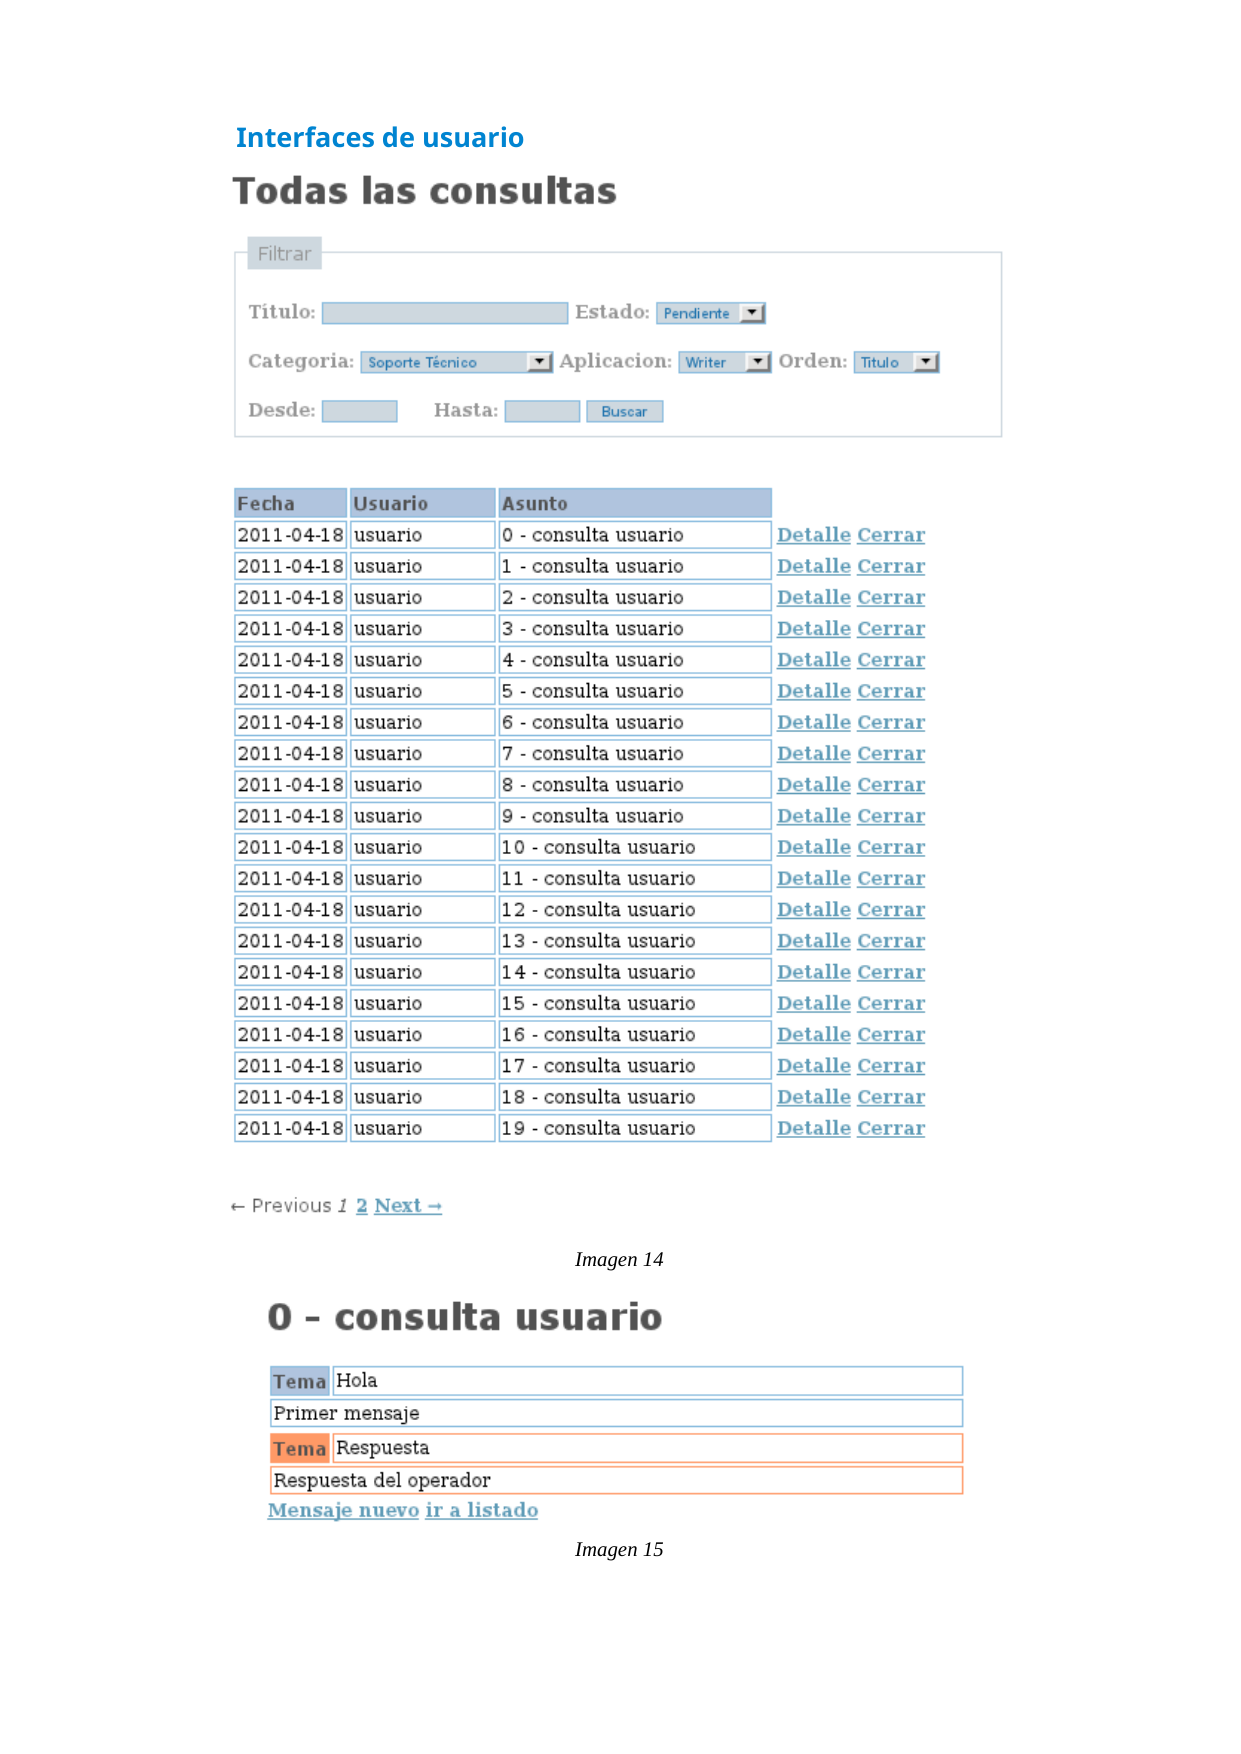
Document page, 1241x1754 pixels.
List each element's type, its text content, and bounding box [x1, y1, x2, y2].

picture [257, 1296, 983, 1538]
subtitle Interfaces de usuario [236, 118, 1122, 155]
text Imagen 15 [258, 1538, 982, 1561]
picture [227, 167, 1013, 1248]
text Imagen 14 [227, 1248, 1013, 1271]
